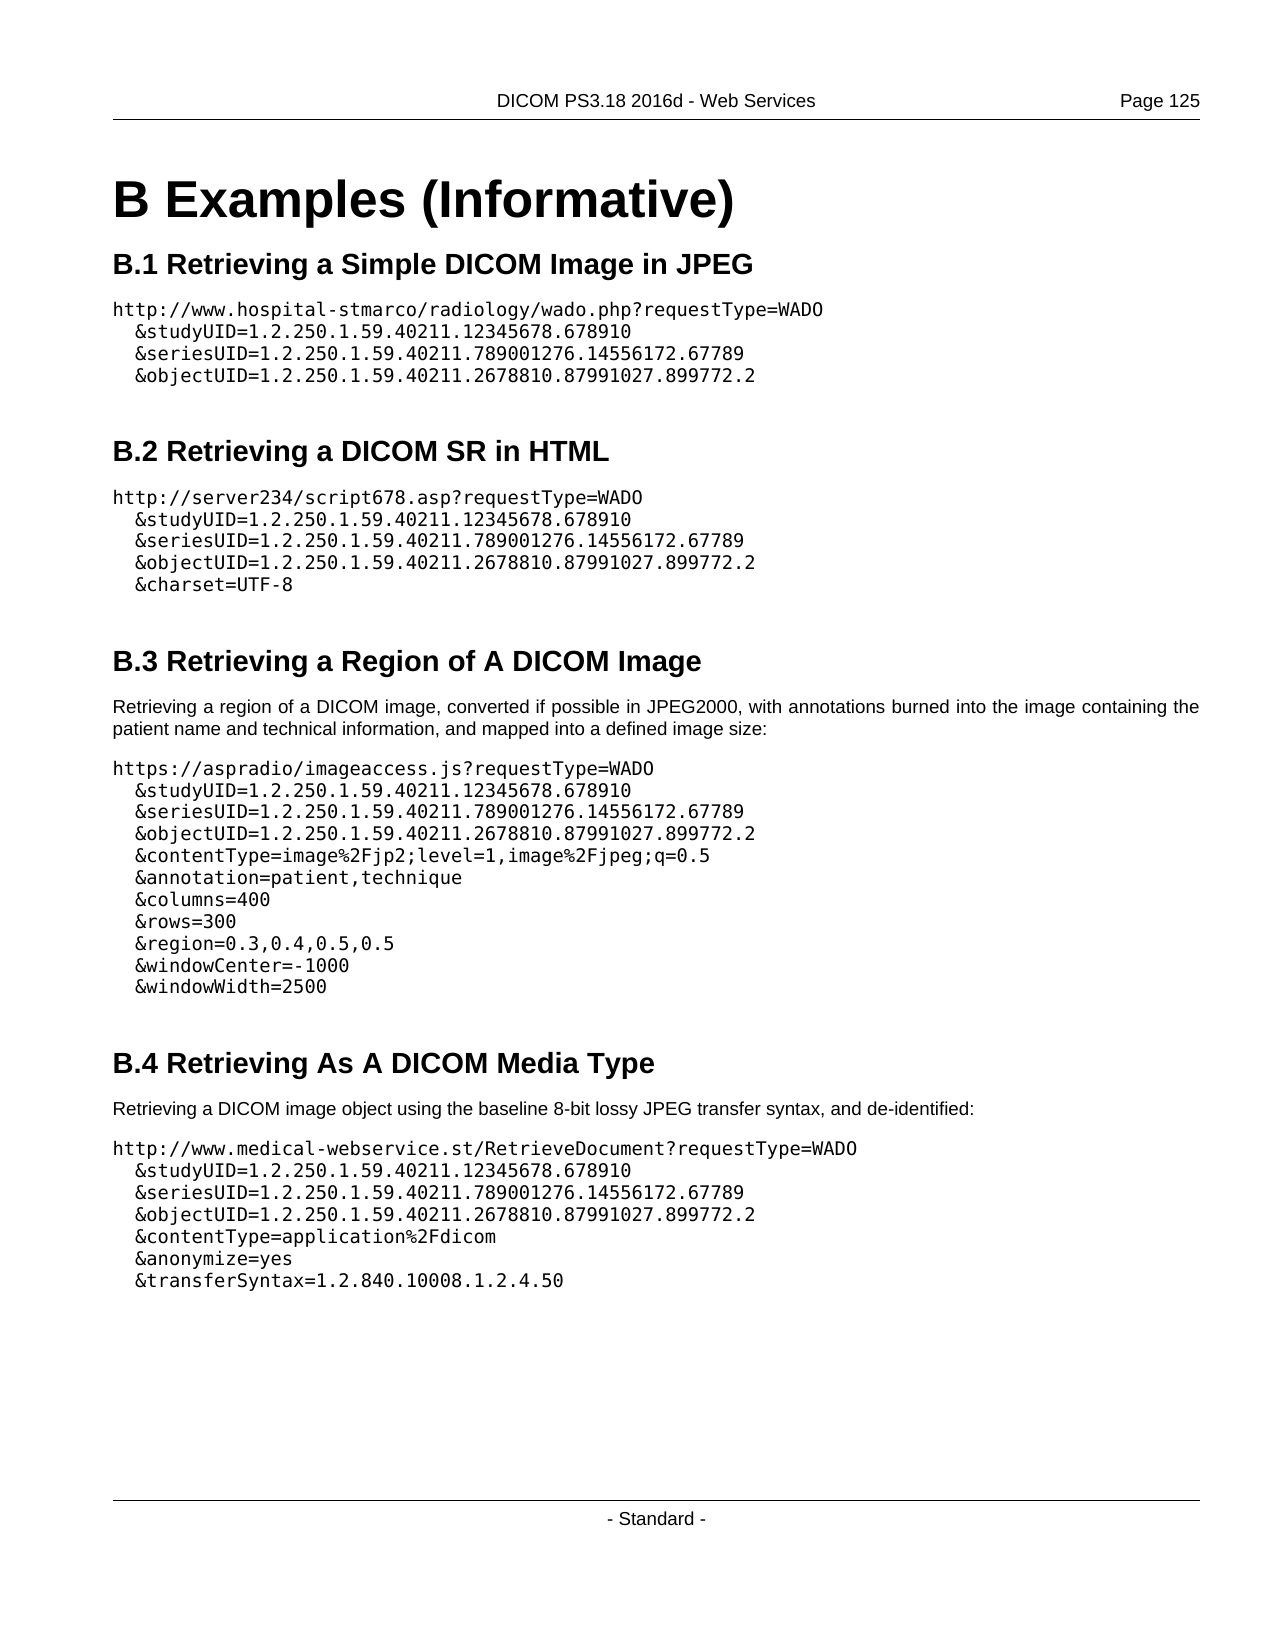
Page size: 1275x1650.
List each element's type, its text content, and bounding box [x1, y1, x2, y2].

text B.3 Retrieving a Region of A DICOM Image [112, 643, 1200, 677]
text B.2 Retrieving a DICOM SR in HTML [112, 434, 1200, 468]
text http://server234/script678.asp?requestType=WADO &studyUID=1.2.250.1.59.40211.12345678.678910 &seriesUID=1.2.250.1.59.40211.789001276.14556172.67789 &objectUID=1.2.250.1.59.40211.2678810.87991027.899772.2 &charset=UTF-8 [112, 487, 1200, 625]
text https://aspradio/imageaccess.js?requestType=WADO &studyUID=1.2.250.1.59.40211.12345678.678910 &seriesUID=1.2.250.1.59.40211.789001276.14556172.67789 &objectUID=1.2.250.1.59.40211.2678810.87991027.899772.2 &contentType=image%2Fjp2;level=1,image%2Fjpeg;q=0.5 &annotation=patient,technique &columns=400 &rows=300 &region=0.3,0.4,0.5,0.5 &windowCenter=-1000 &windowWidth=2500 [112, 758, 1200, 1027]
text B Examples (Informative) [112, 169, 1200, 228]
text http://www.medical-webservice.st/RetrieveDocument?requestType=WADO &studyUID=1.2.250.1.59.40211.12345678.678910 &seriesUID=1.2.250.1.59.40211.789001276.14556172.67789 &objectUID=1.2.250.1.59.40211.2678810.87991027.899772.2 &contentType=application%2Fdicom &anonymize=yes &transferSyntax=1.2.840.10008.1.2.4.50 [112, 1138, 1200, 1320]
text http://www.hospital-stmarco/radiology/wado.php?requestType=WADO &studyUID=1.2.250.1.59.40211.12345678.678910 &seriesUID=1.2.250.1.59.40211.789001276.14556172.67789 &objectUID=1.2.250.1.59.40211.2678810.87991027.899772.2 [112, 299, 1200, 416]
text B.1 Retrieving a Simple DICOM Image in JPEG [112, 247, 1200, 281]
text B.4 Retrieving As A DICOM Media Type [112, 1046, 1200, 1079]
text Retrieving a DICOM image object using the baseline 8-bit lossy JPEG transfer syntax, and de-identified: [112, 1098, 1200, 1120]
text Retrieving a region of a DICOM image, converted if possible in JPEG2000, with annotations burned into the image containing the patient name and technical information, and mapped into a defined image size: [112, 696, 1200, 739]
